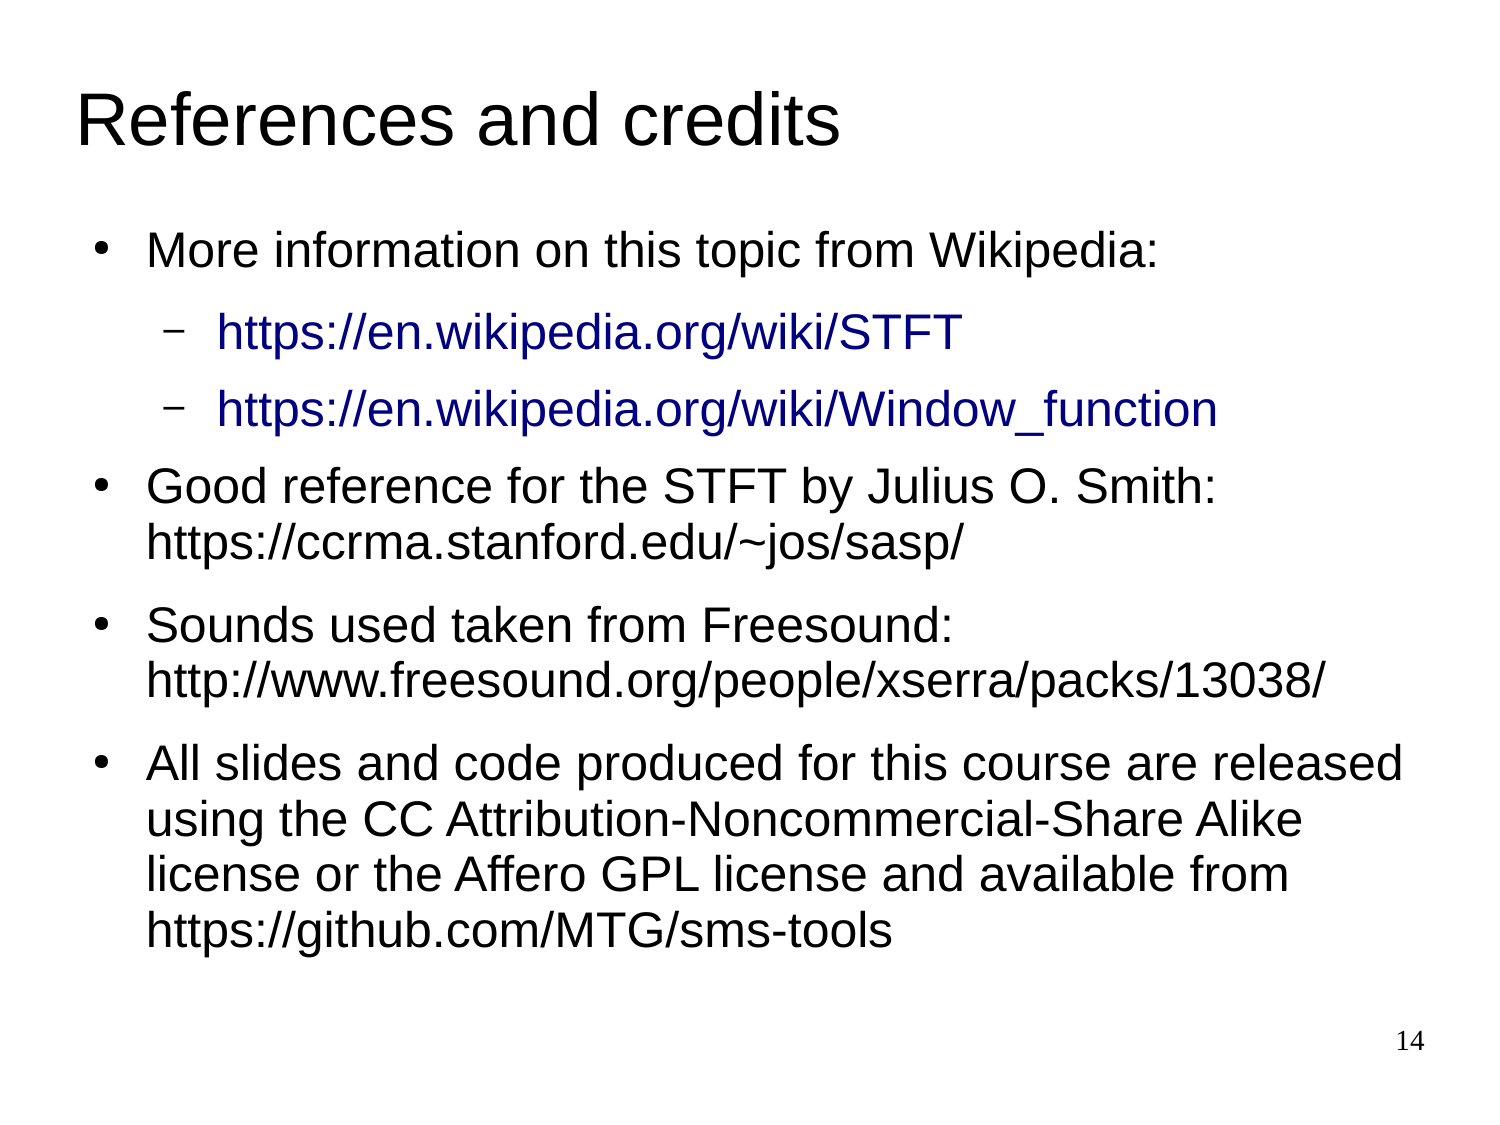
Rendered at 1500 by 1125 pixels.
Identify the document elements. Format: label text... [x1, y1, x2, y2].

list More information on this topic from Wikipedia: https://en.wikipedia.org/wiki/STFT https://en.wikipedia.org/wiki/Window_function Good reference for the STFT by Julius O. Smith:https://ccrma.stanford.edu/~jos/sasp/ Sounds used taken from Freesound: http://www.freesound.org/people/xserra/packs/13038/ All slides and code produced for this course are released using the CC Attribution-Noncommercial-Share Alike license or the Affero GPL license and available from https://github.com/MTG/sms-tools [75, 221, 1425, 994]
title References and credits [75, 44, 1425, 196]
